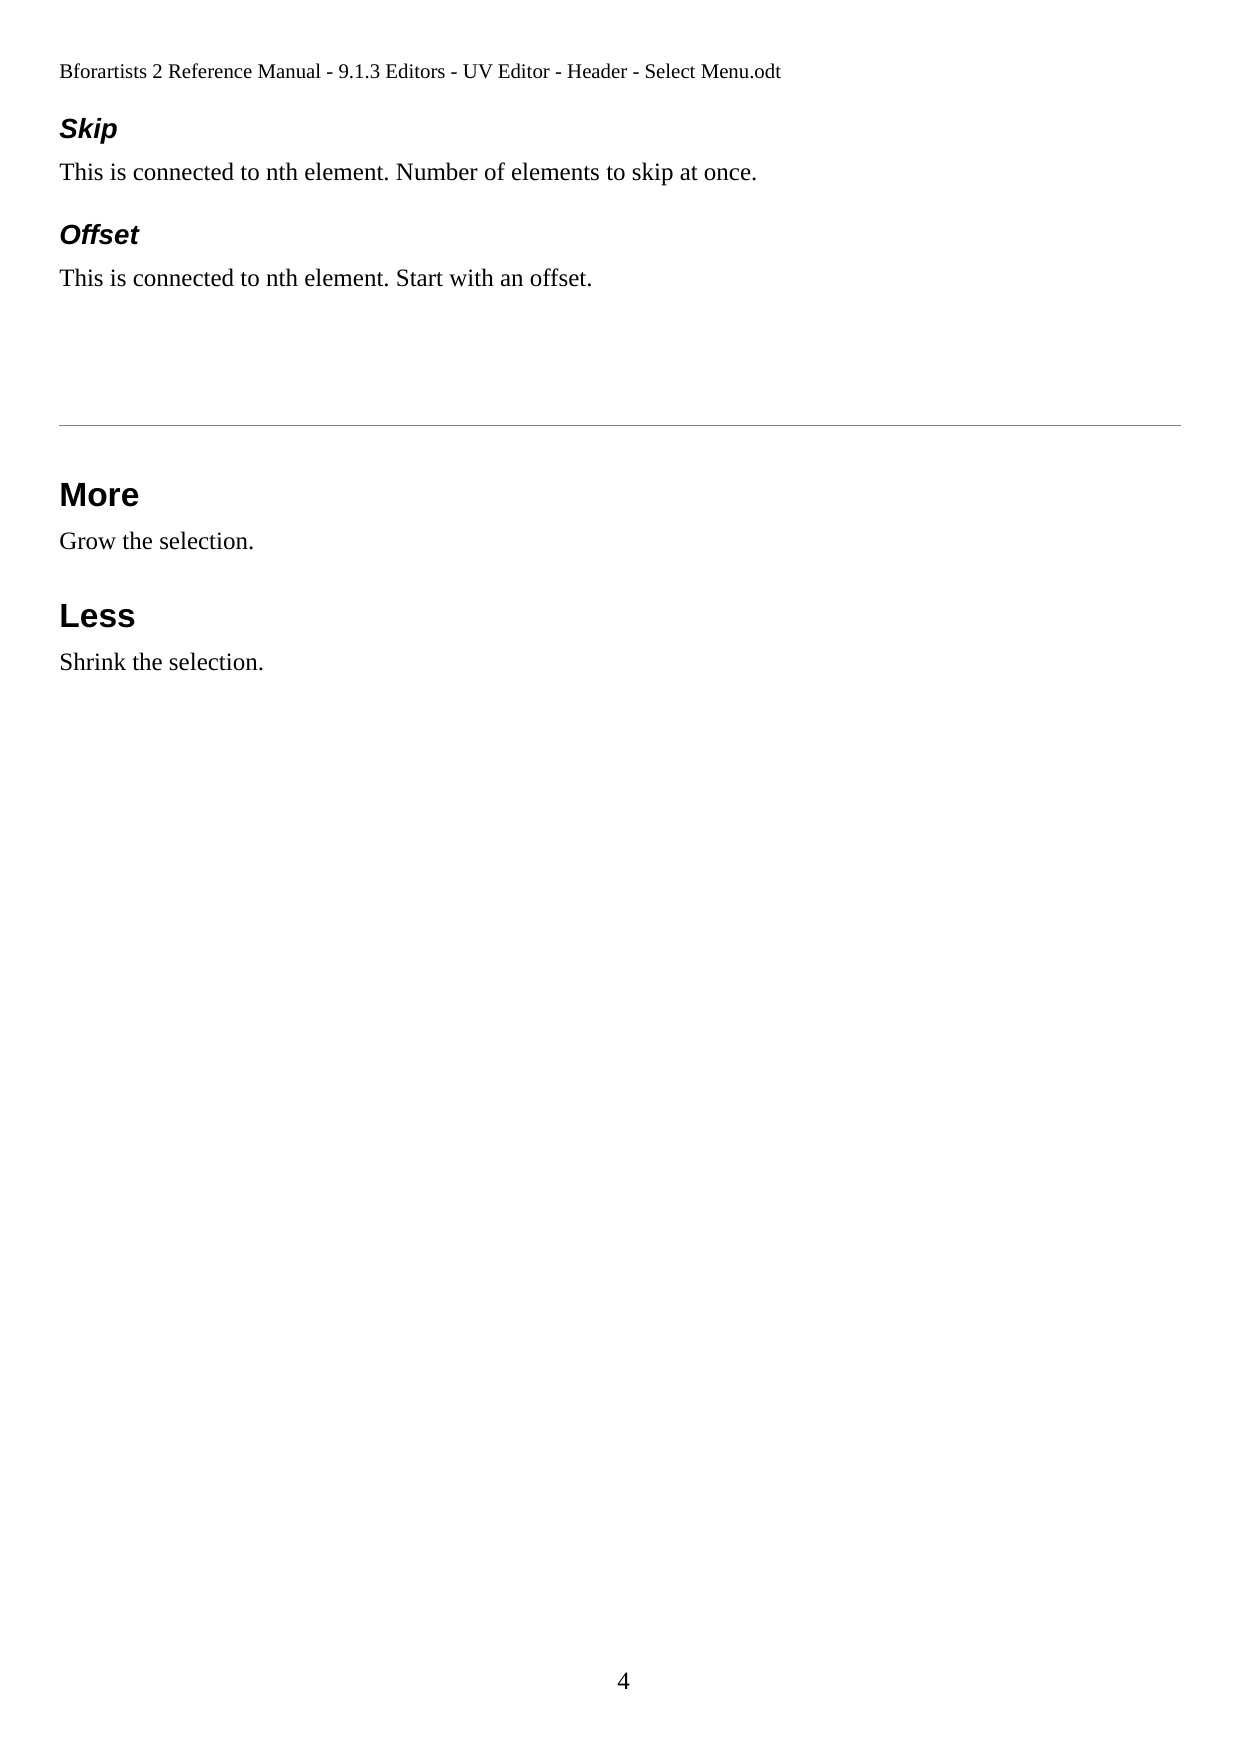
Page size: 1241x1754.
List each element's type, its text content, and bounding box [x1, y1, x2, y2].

subtitle Skip [59, 113, 1181, 144]
text This is connected to nth element. Number of elements to skip at once. [59, 157, 1181, 186]
text This is connected to nth element. Start with an offset. [59, 263, 1181, 292]
subtitle Offset [59, 218, 1181, 250]
text Shrink the selection. [59, 647, 1181, 676]
text Grow the selection. [59, 526, 1181, 555]
subtitle Less [59, 596, 1181, 635]
subtitle More [59, 475, 1181, 514]
